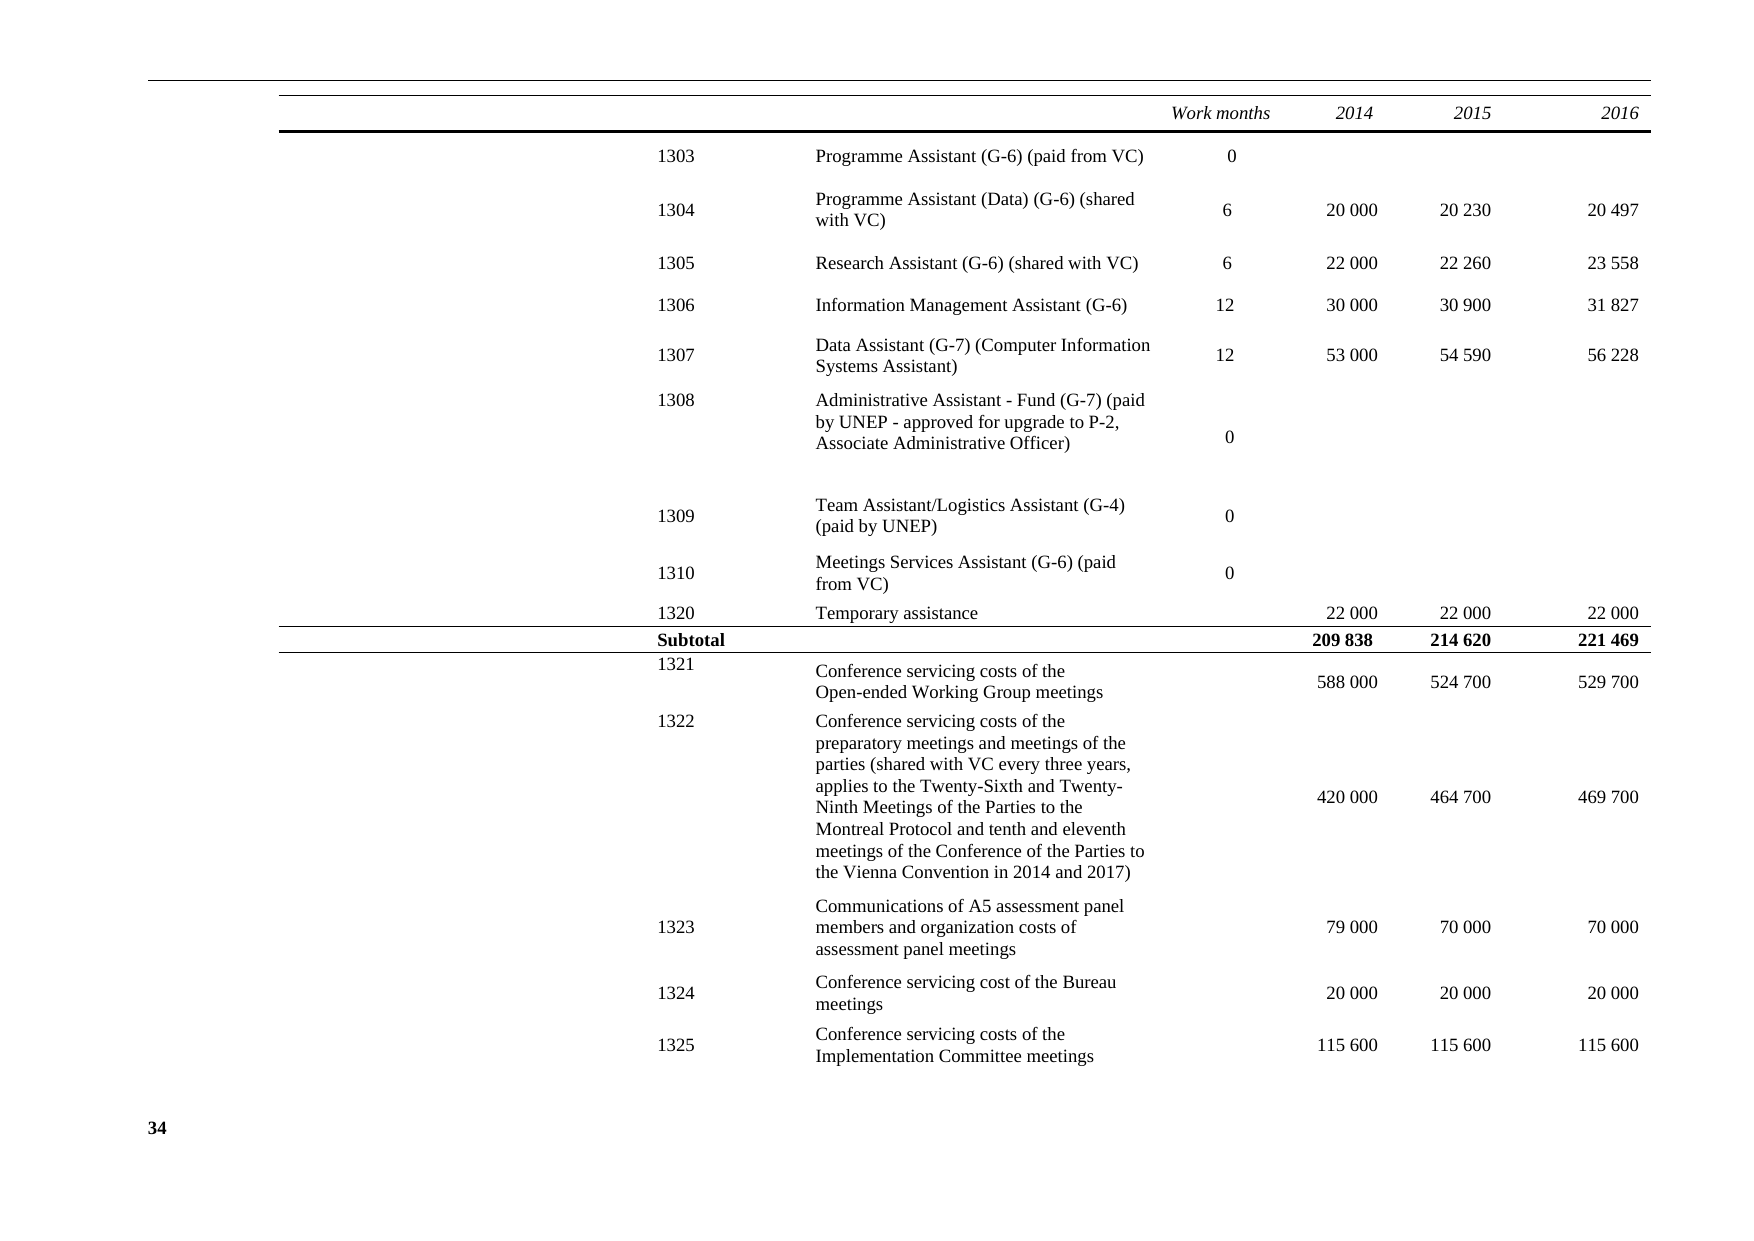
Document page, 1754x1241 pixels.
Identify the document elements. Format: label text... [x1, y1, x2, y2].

table_cell 22 000 [1503, 599, 1651, 626]
table_cell 524 700 [1385, 653, 1503, 709]
table_cell 1322 [650, 710, 808, 883]
table_cell [279, 883, 472, 971]
table_cell [473, 1015, 650, 1074]
table_cell 0 [1163, 546, 1277, 599]
table_cell [279, 627, 472, 652]
table_cell 221 469 [1503, 627, 1651, 652]
table_cell Team Assistant/Logistics Assistant (G-4) (paid by UNEP) [808, 485, 1162, 546]
table_cell [279, 710, 472, 883]
table_cell 22 000 [1385, 599, 1503, 626]
table_cell [473, 653, 650, 709]
table_cell 23 558 [1503, 236, 1651, 289]
table_cell [1163, 883, 1277, 971]
table_cell 464 700 [1385, 710, 1503, 883]
table_cell 1325 [650, 1015, 808, 1074]
table_cell [1503, 546, 1651, 599]
table_cell Conference servicing costs of the preparatory meetings and meetings of the parties (shared with VC every three years, applies to the Twenty-Sixth and Twenty-Ninth Meetings of the Parties to the Montreal Protocol and tenth and eleventh meetings of the Conference of the Parties to the Vienna Convention in 2014 and 2017) [808, 710, 1162, 883]
table_cell [279, 546, 472, 599]
table_cell [279, 289, 472, 321]
table_cell 0 [1163, 133, 1277, 183]
table_cell 56 228 [1503, 321, 1651, 389]
table_cell 115 600 [1278, 1015, 1385, 1074]
table_cell [279, 389, 472, 484]
table_cell 209 838 [1278, 627, 1385, 652]
table_cell [279, 971, 472, 1015]
table_cell 0 [1163, 389, 1277, 484]
table_cell 6 [1163, 236, 1277, 289]
table_header [473, 96, 650, 129]
table_cell 70 000 [1503, 883, 1651, 971]
table_cell 54 590 [1385, 321, 1503, 389]
table_cell [1385, 485, 1503, 546]
table_cell [279, 653, 472, 709]
table_cell [1278, 389, 1385, 484]
table_cell 420 000 [1278, 710, 1385, 883]
table_cell [473, 289, 650, 321]
table_cell 1320 [650, 599, 808, 626]
table_cell [1503, 389, 1651, 484]
table_cell 12 [1163, 321, 1277, 389]
table_cell 22 000 [1278, 599, 1385, 626]
table_cell 115 600 [1503, 1015, 1651, 1074]
table_cell Meetings Services Assistant (G-6) (paid from VC) [808, 546, 1162, 599]
table_cell [473, 627, 650, 652]
table_cell [279, 133, 472, 183]
table_header [650, 96, 808, 129]
table_cell 1308 [650, 389, 808, 484]
table_cell [473, 321, 650, 389]
table_cell [279, 236, 472, 289]
table_cell 22 000 [1278, 236, 1385, 289]
table_cell 469 700 [1503, 710, 1651, 883]
table_cell [1163, 653, 1277, 709]
table_cell Subtotal [650, 627, 808, 652]
table_header 2015 [1385, 96, 1503, 129]
table_cell [279, 1015, 472, 1074]
table_cell 12 [1163, 289, 1277, 321]
table_cell 20 497 [1503, 183, 1651, 236]
table_cell 70 000 [1385, 883, 1503, 971]
table_cell [279, 183, 472, 236]
table_cell [473, 133, 650, 183]
table_cell 20 230 [1385, 183, 1503, 236]
table_cell 115 600 [1385, 1015, 1503, 1074]
table_cell [1385, 546, 1503, 599]
table_cell [1278, 485, 1385, 546]
table_header 2016 [1503, 96, 1651, 129]
table_cell 20 000 [1278, 971, 1385, 1015]
table_cell 214 620 [1385, 627, 1503, 652]
table_cell [279, 321, 472, 389]
table_cell [1503, 133, 1651, 183]
table_cell [808, 627, 1162, 652]
table_cell 53 000 [1278, 321, 1385, 389]
table_header [279, 96, 472, 129]
table_cell 1304 [650, 183, 808, 236]
table_cell 30 000 [1278, 289, 1385, 321]
table_cell 1307 [650, 321, 808, 389]
table_cell [473, 485, 650, 546]
table_cell 1309 [650, 485, 808, 546]
table_cell [1278, 546, 1385, 599]
table_cell 1310 [650, 546, 808, 599]
table_cell 1305 [650, 236, 808, 289]
table_cell [473, 546, 650, 599]
table_cell 79 000 [1278, 883, 1385, 971]
table_cell [473, 971, 650, 1015]
table_cell 30 900 [1385, 289, 1503, 321]
table_cell Programme Assistant (G-6) (paid from VC) [808, 133, 1162, 183]
table_cell 6 [1163, 183, 1277, 236]
table_cell [1163, 971, 1277, 1015]
table_cell [279, 485, 472, 546]
table_cell [1503, 485, 1651, 546]
table_cell Programme Assistant (Data) (G-6) (shared with VC) [808, 183, 1162, 236]
table_cell Data Assistant (G-7) (Computer Information Systems Assistant) [808, 321, 1162, 389]
table_cell [1278, 133, 1385, 183]
table_cell Conference servicing costs of the Implementation Committee meetings [808, 1015, 1162, 1074]
table_header [808, 96, 1162, 129]
table_cell [1385, 133, 1503, 183]
table_cell 588 000 [1278, 653, 1385, 709]
table_cell 20 000 [1503, 971, 1651, 1015]
table_cell [473, 236, 650, 289]
table_cell [473, 389, 650, 484]
table_cell 20 000 [1385, 971, 1503, 1015]
table_cell 1324 [650, 971, 808, 1015]
table_cell 1303 [650, 133, 808, 183]
table_cell [473, 183, 650, 236]
table_header Work months [1163, 96, 1277, 129]
table_header 2014 [1278, 96, 1385, 129]
table_cell Conference servicing costs of the Open‑ended Working Group meetings [808, 653, 1162, 709]
table_cell [473, 710, 650, 883]
table_cell 1321 [650, 653, 808, 709]
table_cell 22 260 [1385, 236, 1503, 289]
table_cell [1163, 710, 1277, 883]
table_cell [1163, 627, 1277, 652]
table_cell 31 827 [1503, 289, 1651, 321]
table_cell 1306 [650, 289, 808, 321]
table_cell Communications of A5 assessment panel members and organization costs of assessment panel meetings [808, 883, 1162, 971]
table_cell Administrative Assistant - Fund (G-7) (paid by UNEP - approved for upgrade to P-2, Associate Administrative Officer) [808, 389, 1162, 484]
table_cell [1163, 1015, 1277, 1074]
table_cell 0 [1163, 485, 1277, 546]
table_cell [473, 599, 650, 626]
table_cell [473, 883, 650, 971]
table_cell 1323 [650, 883, 808, 971]
table_cell [279, 599, 472, 626]
table_cell Temporary assistance [808, 599, 1162, 626]
table_cell Information Management Assistant (G-6) [808, 289, 1162, 321]
table_cell Conference servicing cost of the Bureau meetings [808, 971, 1162, 1015]
table_cell Research Assistant (G-6) (shared with VC) [808, 236, 1162, 289]
table_cell 20 000 [1278, 183, 1385, 236]
table_cell 529 700 [1503, 653, 1651, 709]
table_cell [1163, 599, 1277, 626]
table_cell [1385, 389, 1503, 484]
